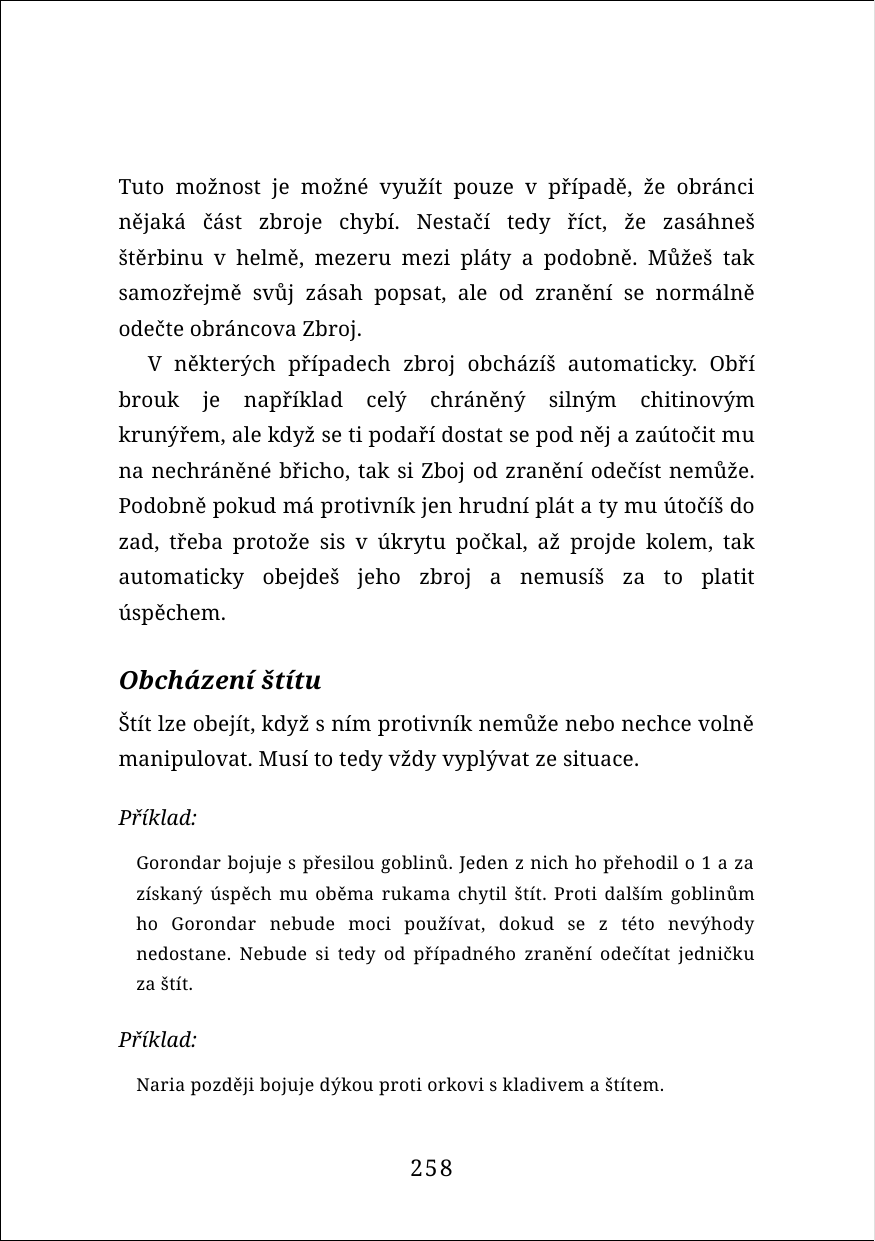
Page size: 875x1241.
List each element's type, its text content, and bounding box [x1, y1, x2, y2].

text Štít lze obejít, když s ním protivník nemůže nebo nechce volně manipulovat. Musí to tedy vždy vyplývat ze situace. [118, 709, 756, 773]
text Gorondar bojuje s přesilou goblinů. Jeden z nich ho přehodil o 1 a za získaný úspěch mu oběma rukama chytil štít. Proti dalším goblinům ho Gorondar nebude moci používat, dokud se z této nevýhody nedostane. Nebude si tedy od případného zranění odečítat jedničku za štít. [136, 851, 756, 996]
subtitle Obcházení štítu [118, 663, 756, 697]
text Příklad: [118, 1026, 756, 1054]
text Naria později bojuje dýkou proti orkovi s kladivem a štítem. [136, 1073, 756, 1097]
text Tuto možnost je možné využít pouze v případě, že obránci nějaká část zbroje chybí. Nestačí tedy říct, že zasáhneš štěrbinu v helmě, mezeru mezi pláty a podobně. Můžeš tak samozřejmě svůj zásah popsat, ale od zranění se normálně odečte obráncova Zbroj. V některých případech zbroj obcházíš automaticky. Obří brouk je například celý chráněný silným chitinovým krunýřem, ale když se ti podaří dostat se pod něj a zaútočit mu na nechráněné břicho, tak si Zboj od zranění odečíst nemůže. Podobně pokud má protivník jen hrudní plát a ty mu útočíš do zad, třeba protože sis v úkrytu počkal, až projde kolem, tak automaticky obejdeš jeho zbroj a nemusíš za to platit úspěchem. [118, 172, 756, 626]
text Příklad: [118, 803, 756, 832]
